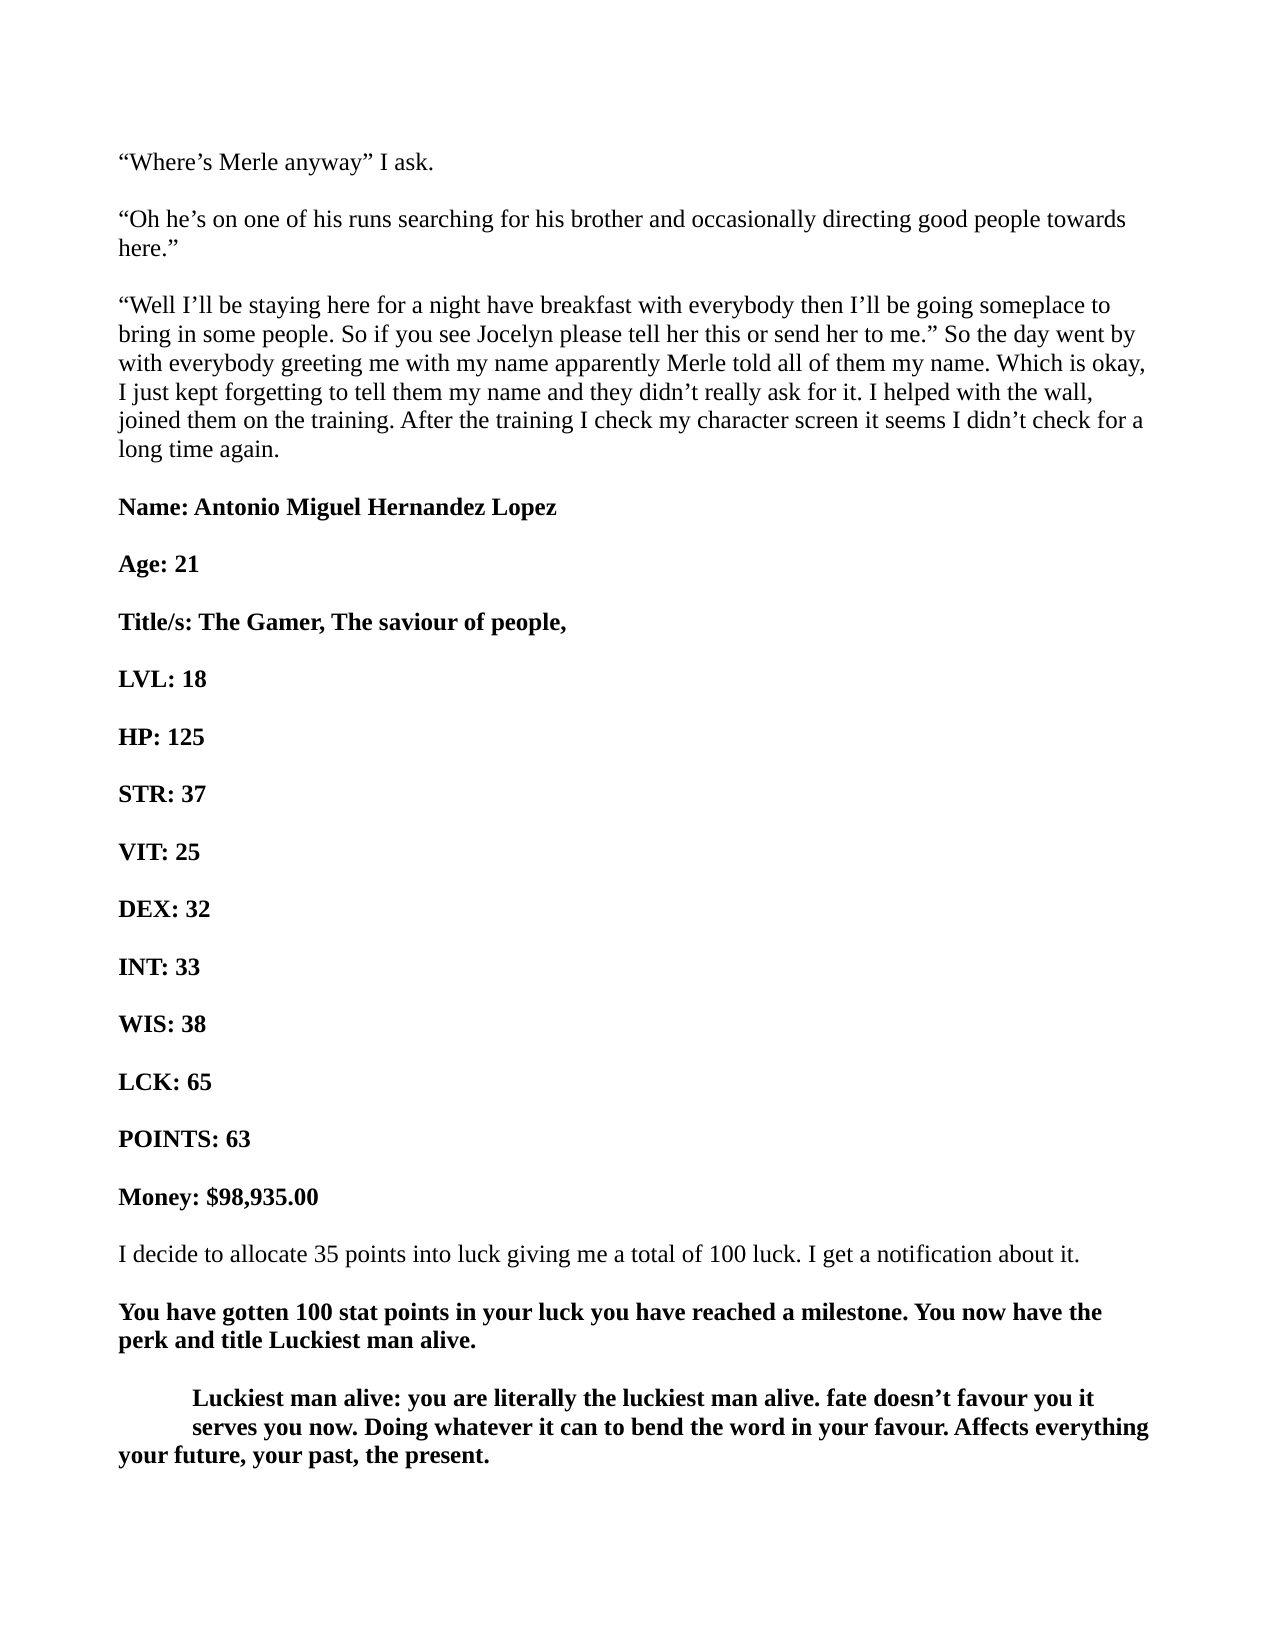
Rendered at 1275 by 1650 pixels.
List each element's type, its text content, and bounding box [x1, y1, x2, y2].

text Name: Antonio Miguel Hernandez Lopez [118, 492, 1157, 521]
text DEX: 32 [118, 894, 1157, 923]
text LCK: 65 [118, 1067, 1157, 1096]
text INT: 33 [118, 952, 1157, 981]
text Luckiest man alive: you are literally the luckiest man alive. fate doesn’t favour you it serves you now. Doing whatever it can to bend the word in your favour. Affects everything your future, your past, the present. [118, 1383, 1157, 1469]
text Title/s: The Gamer, The saviour of people, [118, 607, 1157, 636]
text POINTS: 63 [118, 1124, 1157, 1153]
text I decide to allocate 35 points into luck giving me a total of 100 luck. I get a notification about it. [118, 1211, 1157, 1268]
text Money: $98,935.00 [118, 1182, 1157, 1211]
text “Well I’ll be staying here for a night have breakfast with everybody then I’ll be going someplace to bring in some people. So if you see Jocelyn please tell her this or send her to me.” So the day went by with everybody greeting me with my name apparently Merle told all of them my name. Which is okay, I just kept forgetting to tell them my name and they didn’t really ask for it. I helped with the wall, joined them on the training. After the training I check my character screen it seems I didn’t check for a long time again. [118, 291, 1157, 463]
text “Oh he’s on one of his runs searching for his brother and occasionally directing good people towards here.” [118, 204, 1157, 262]
text Age: 21 [118, 549, 1157, 578]
text VIT: 25 [118, 837, 1157, 866]
text STR: 37 [118, 751, 1157, 808]
text “Where’s Merle anyway” I ask. [118, 147, 1157, 176]
text WIS: 38 [118, 1009, 1157, 1038]
text HP: 125 [118, 722, 1157, 751]
text LVL: 18 [118, 664, 1157, 693]
text You have gotten 100 stat points in your luck you have reached a milestone. You now have the perk and title Luckiest man alive. [118, 1297, 1157, 1354]
